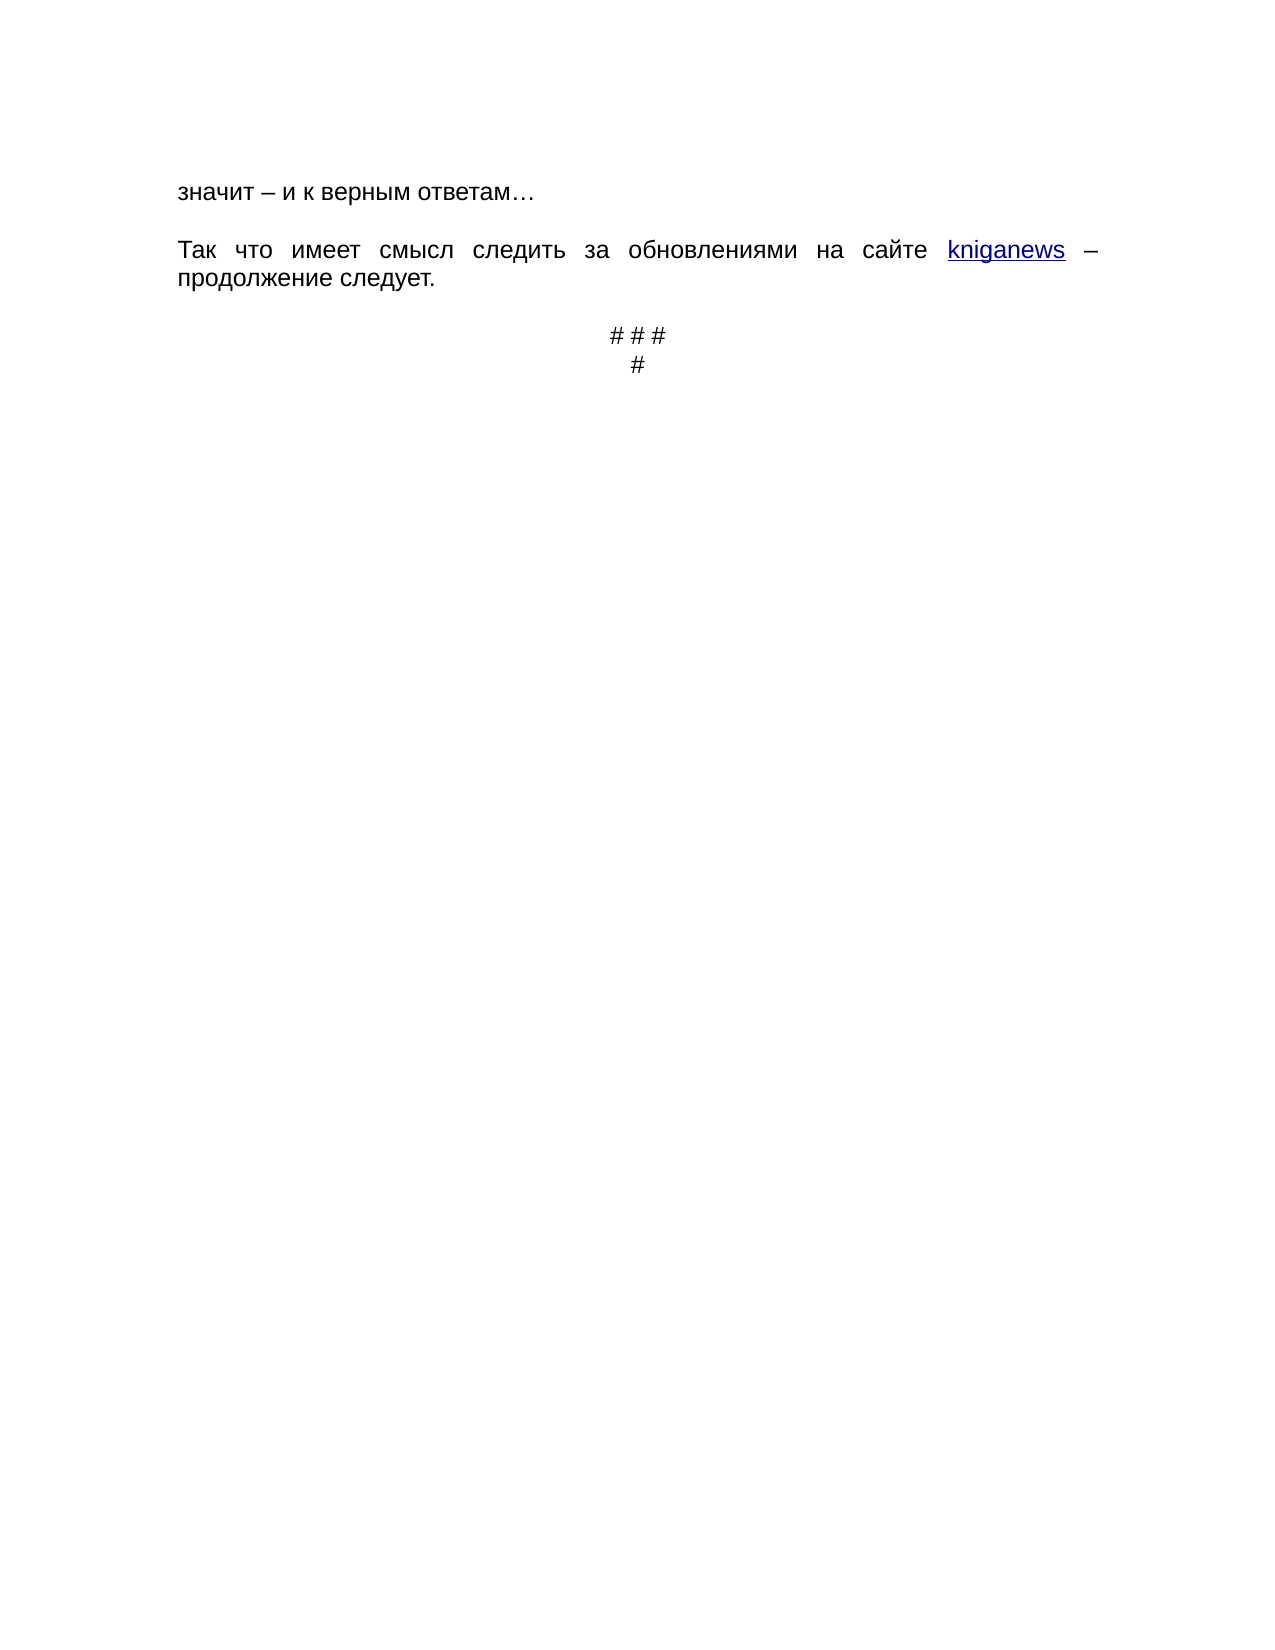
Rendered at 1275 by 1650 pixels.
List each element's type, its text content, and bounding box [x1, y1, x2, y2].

text # # # [177, 321, 1098, 350]
text Так что имеет смысл следить за обновлениями на сайте kniganews – продолжение следует. [177, 235, 1098, 292]
text # [177, 350, 1098, 378]
text значит – и к верным ответам… [177, 177, 1098, 206]
